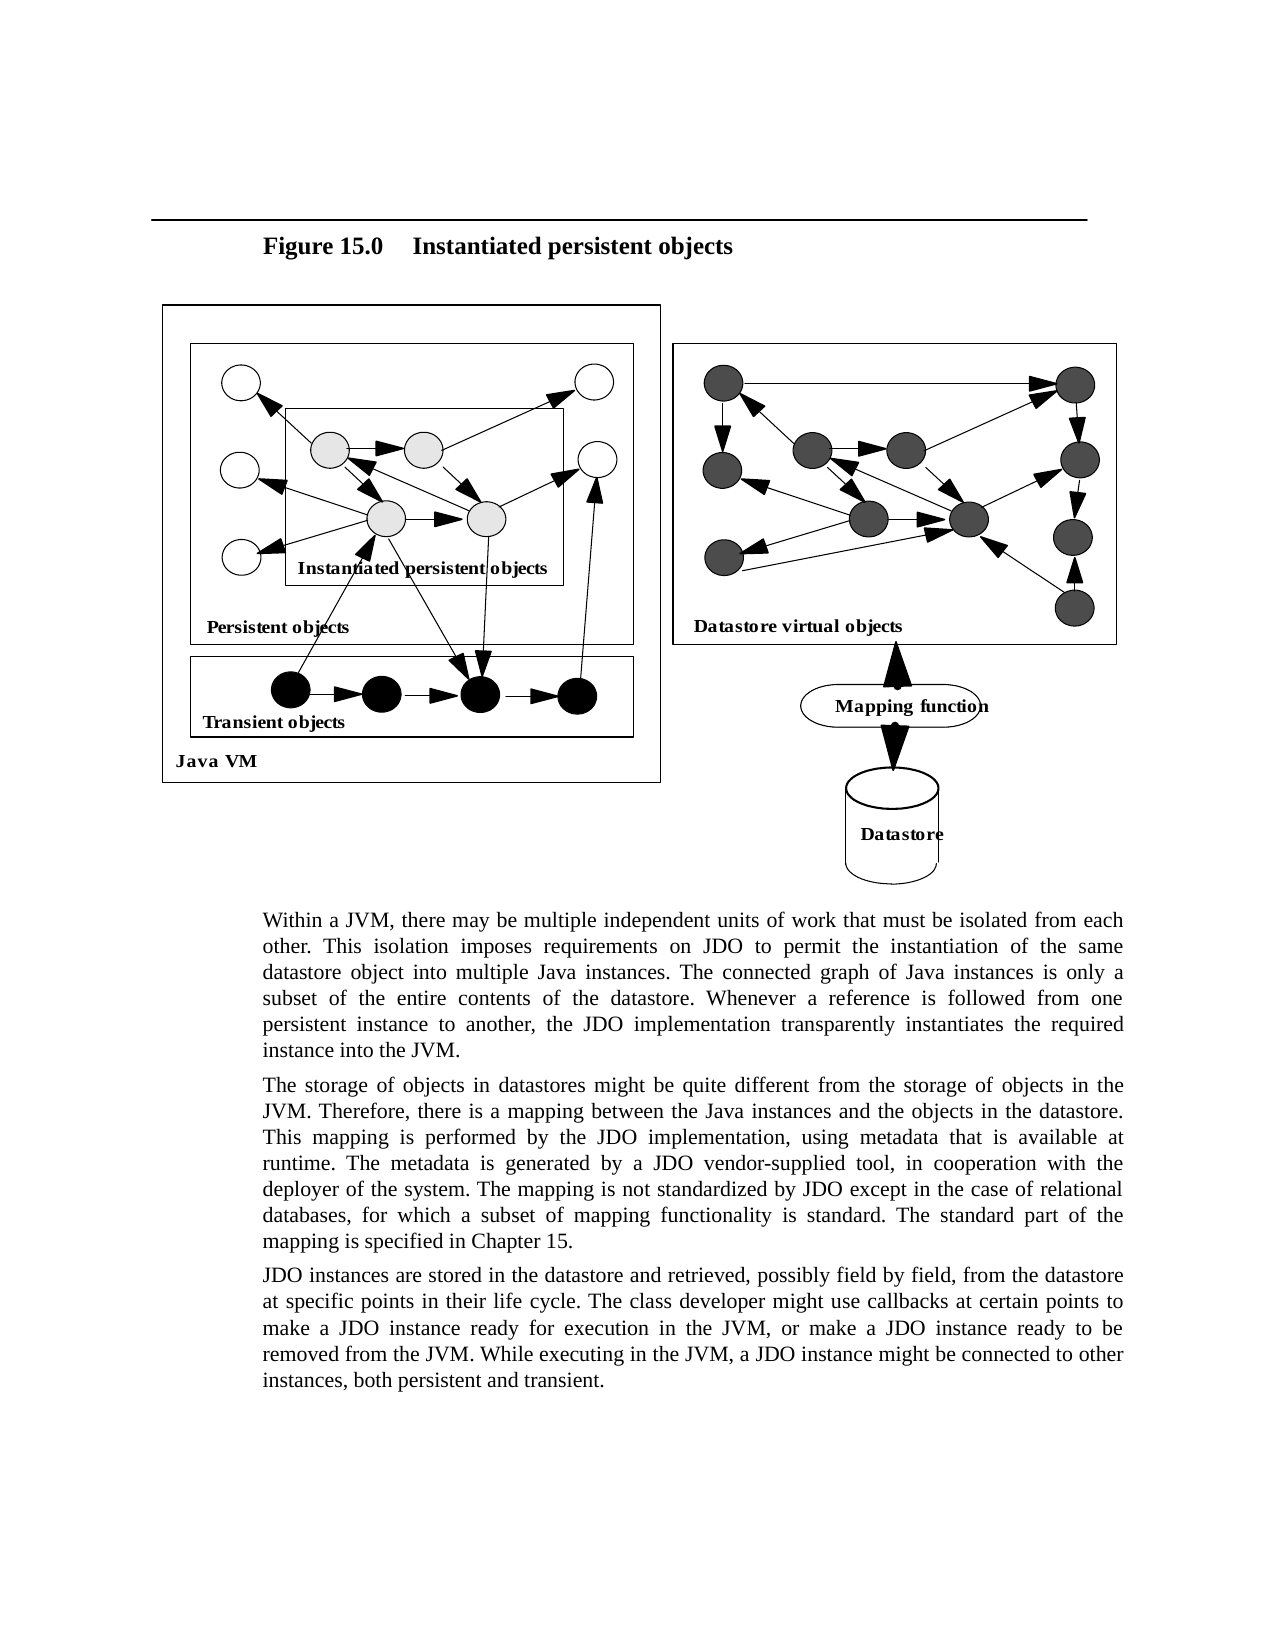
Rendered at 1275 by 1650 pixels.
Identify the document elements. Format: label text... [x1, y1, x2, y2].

text Figure 15.0 Instantiated persistent objects [262, 231, 1125, 259]
text Within a JVM, there may be multiple independent units of work that must be isolated from each other. This isolation imposes requirements on JDO to permit the instantiation of the same datastore object into multiple Java instances. The connected graph of Java instances is only a subset of the entire contents of the datastore. Whenever a reference is followed from one persistent instance to another, the JDO implementation transparently instantiates the required instance into the JVM. [262, 906, 1125, 1063]
text The storage of objects in datastores might be quite different from the storage of objects in the JVM. Therefore, there is a mapping between the Java instances and the objects in the datastore. This mapping is performed by the JDO implementation, using metadata that is available at runtime. The metadata is generated by a JDO vendor-supplied tool, in cooperation with the deployer of the system. The mapping is not standardized by JDO except in the case of relational databases, for which a subset of mapping functionality is standard. The standard part of the mapping is specified in Chapter 15. [262, 1071, 1125, 1253]
text JDO instances are stored in the datastore and retrieved, possibly field by field, from the datastore at specific points in their life cycle. The class developer might use callbacks at certain points to make a JDO instance ready for execution in the JVM, or make a JDO instance ready to be removed from the JVM. While executing in the JVM, a JDO instance might be connected to other instances, both persistent and transient. [262, 1262, 1125, 1392]
